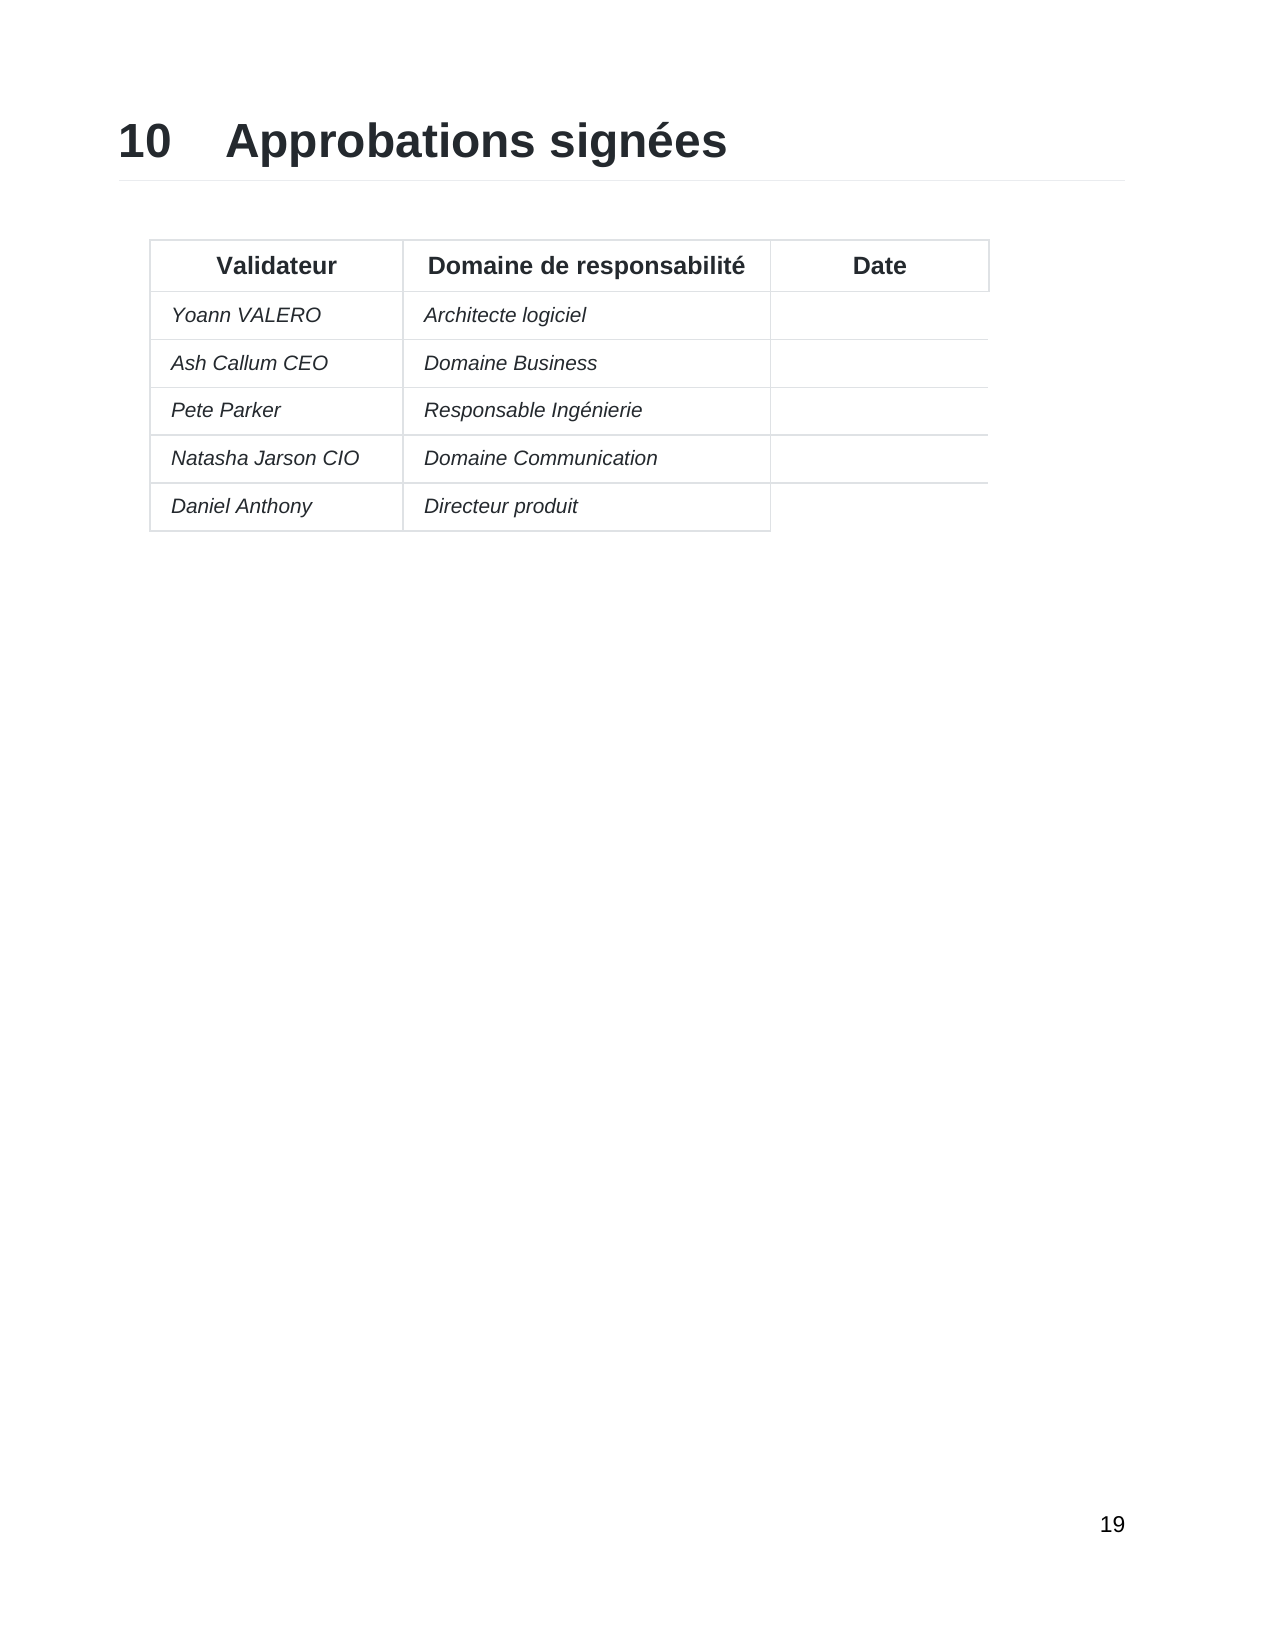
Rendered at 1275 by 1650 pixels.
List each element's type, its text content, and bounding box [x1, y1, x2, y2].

table_header Validateur [151, 241, 402, 291]
table_header Domaine de responsabilité [404, 241, 770, 291]
table_cell Architecte logiciel [404, 292, 770, 338]
table_cell [771, 386, 989, 434]
table_cell Yoann VALERO [151, 292, 402, 338]
table_cell [771, 292, 989, 338]
table_cell Daniel Anthony [151, 484, 402, 530]
table_cell Directeur produit [404, 484, 770, 530]
table_cell [771, 482, 989, 530]
table_cell Ash Callum CEO [151, 340, 402, 386]
table_cell Natasha Jarson CIO [151, 436, 402, 482]
table_cell Domaine Communication [404, 436, 770, 482]
subtitle Approbations signées [119, 112, 1125, 180]
table_header Date [771, 241, 988, 291]
table_cell [771, 339, 989, 386]
table_cell Responsable Ingénierie [404, 388, 770, 434]
table_cell Domaine Business [404, 340, 770, 386]
table_cell [771, 434, 989, 482]
table_cell Pete Parker [151, 388, 402, 434]
